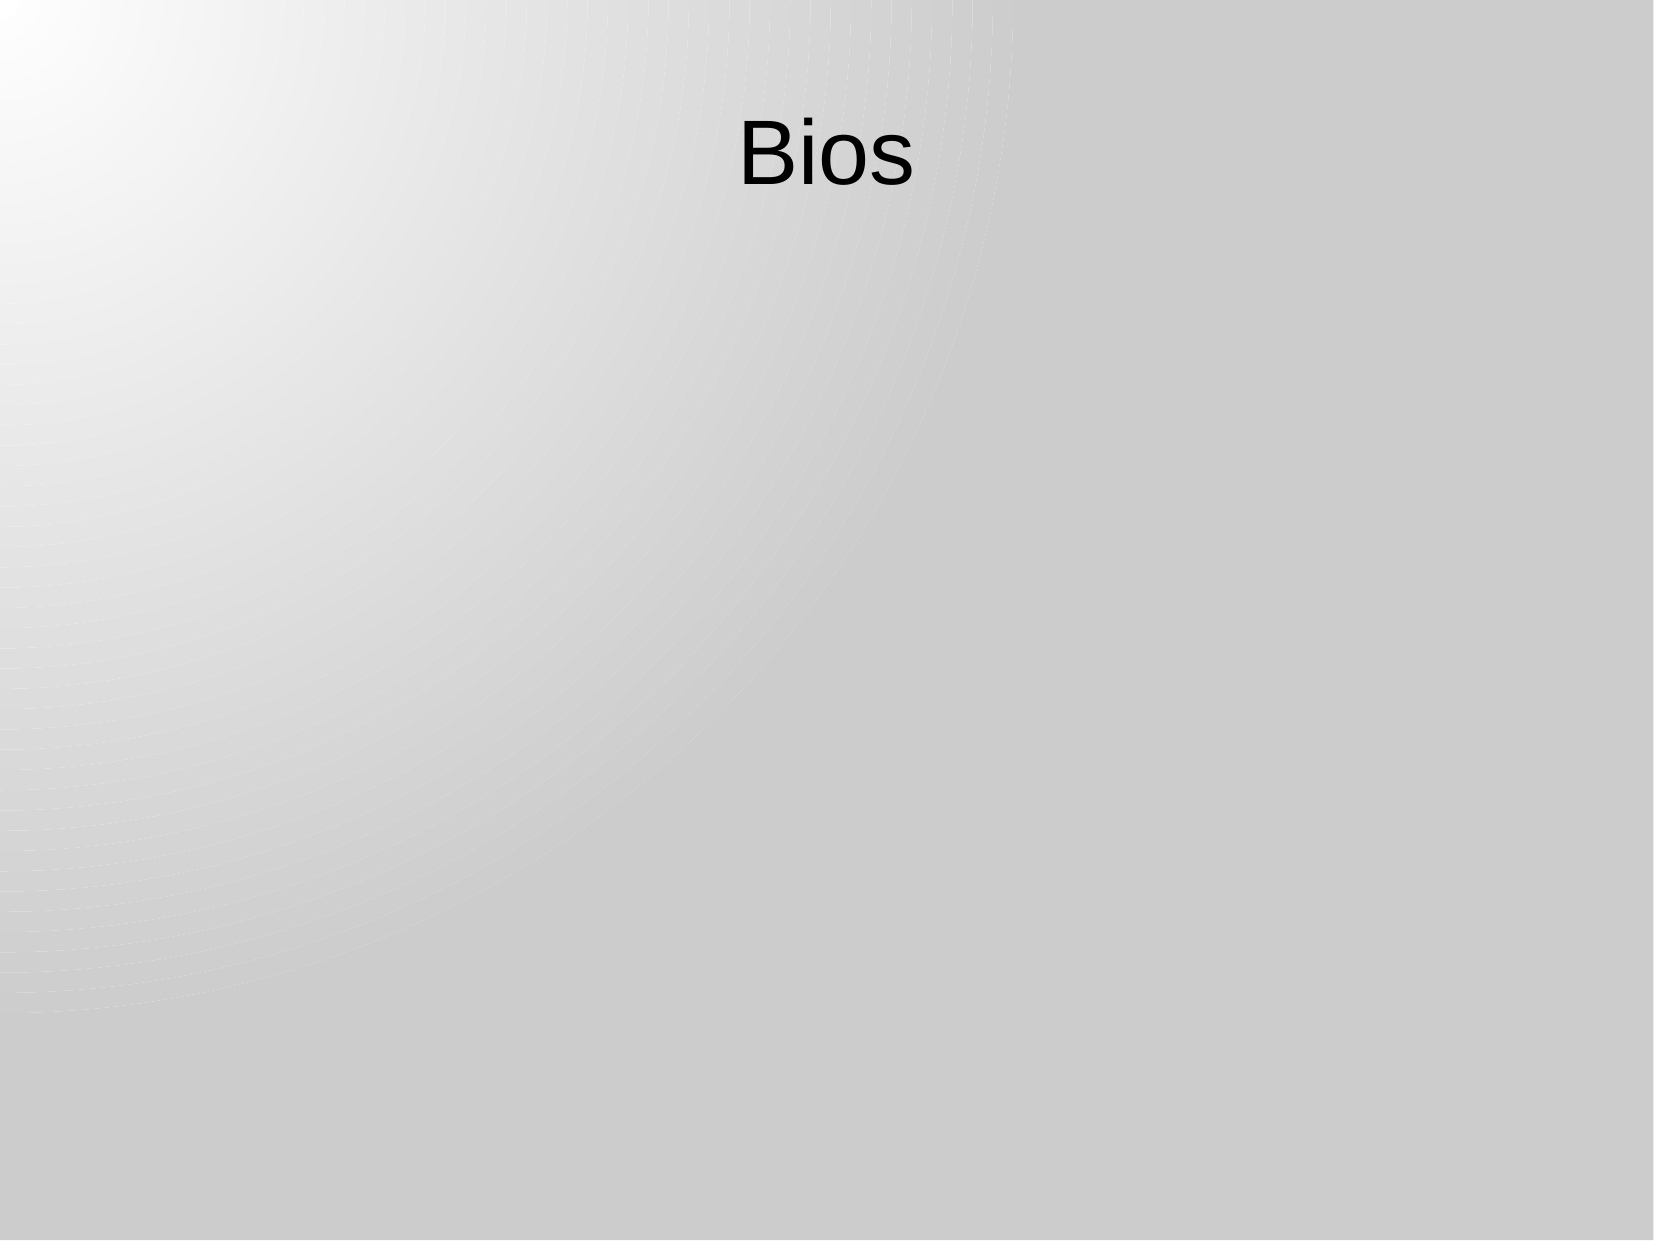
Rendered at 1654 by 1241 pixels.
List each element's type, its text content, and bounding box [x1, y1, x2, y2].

title Bios [82, 49, 1571, 257]
